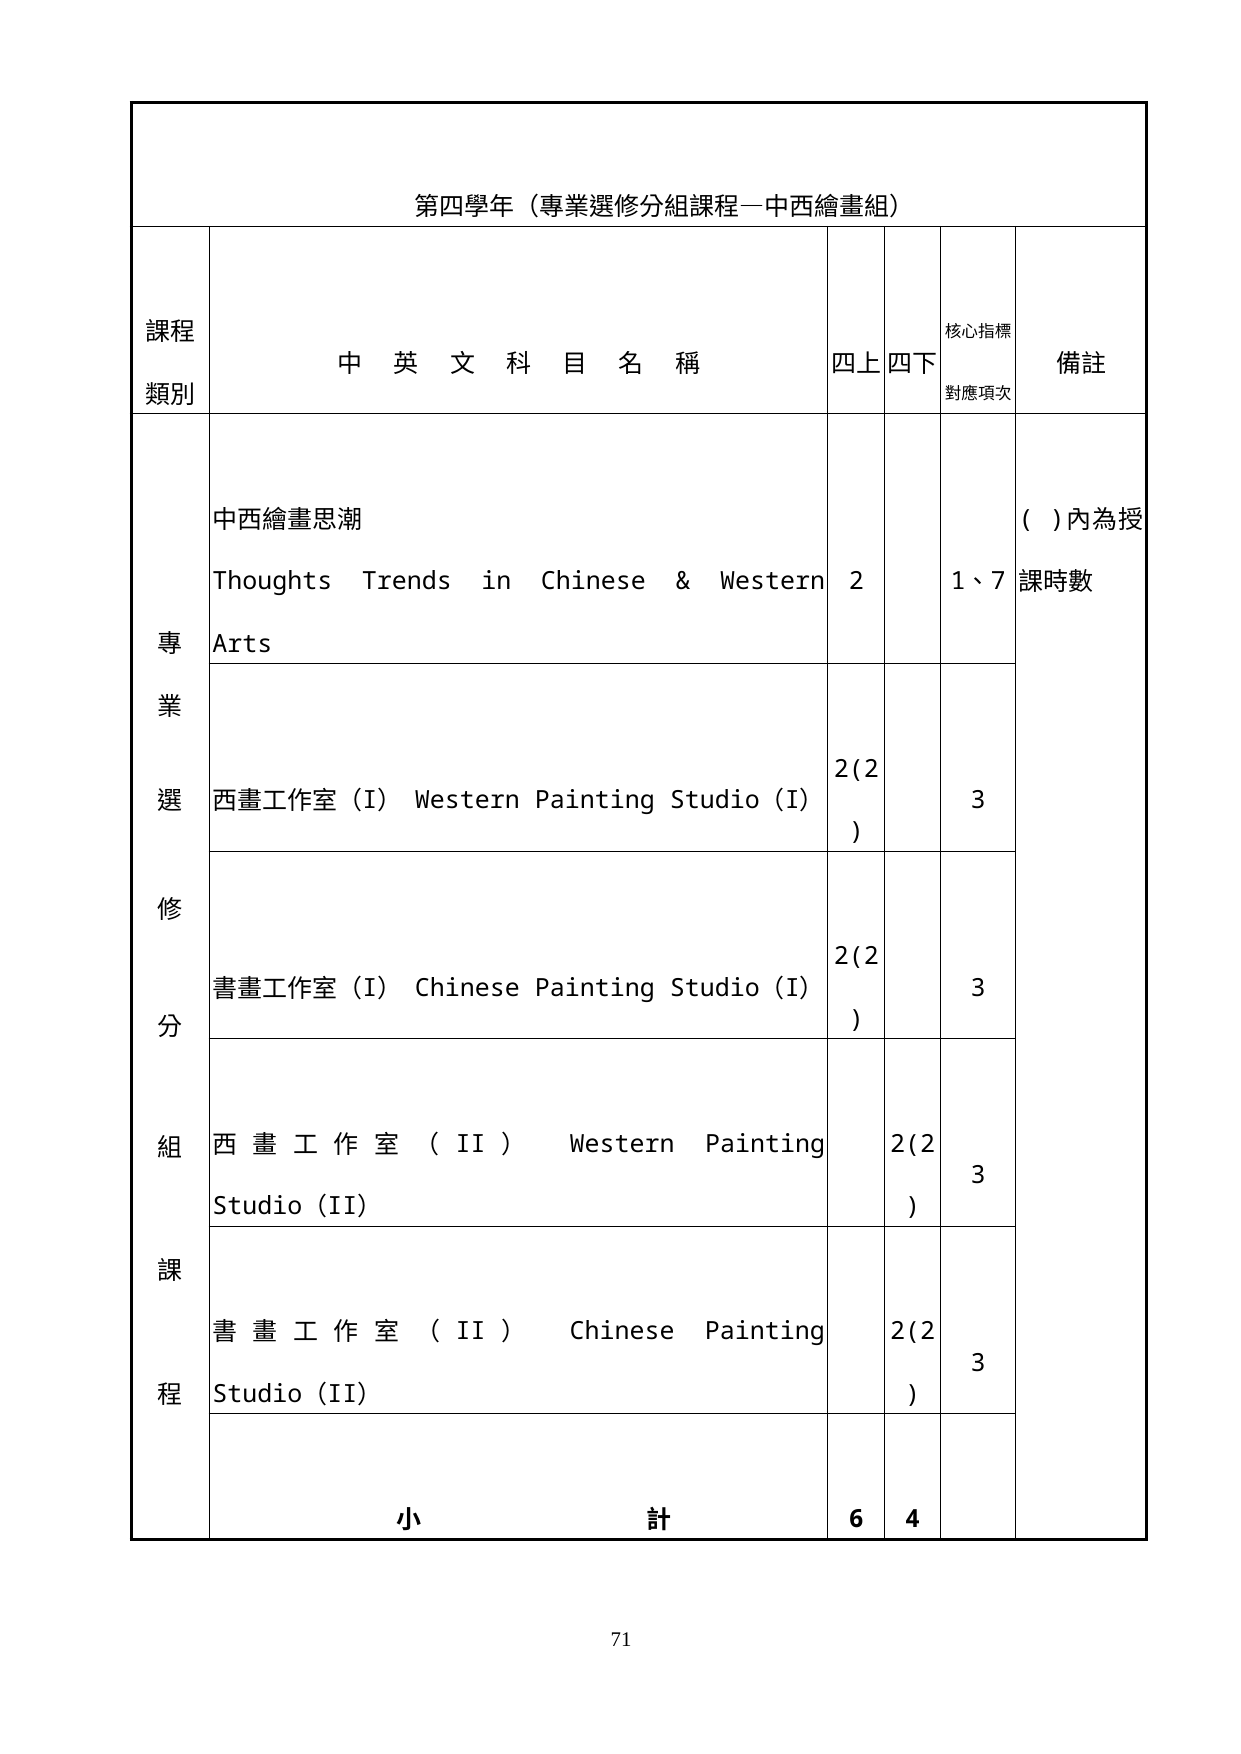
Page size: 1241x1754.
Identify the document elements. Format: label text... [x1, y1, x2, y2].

table_cell [885, 852, 940, 1038]
table_cell 3 [941, 1039, 1015, 1226]
table_cell [885, 664, 940, 851]
table_cell 四上 [828, 227, 884, 413]
table_cell 2 [828, 414, 884, 663]
table_cell 備註 [1016, 227, 1145, 413]
table_cell 2(2) [828, 664, 884, 851]
table_cell 2(2) [828, 852, 884, 1038]
table_header 第四學年（專業選修分組課程—中西繪畫組） [133, 104, 1145, 226]
table_cell 1、7 [941, 414, 1015, 663]
table_cell 2(2) [885, 1039, 940, 1226]
table_cell 2(2) [885, 1227, 940, 1413]
table_cell 書畫工作室（I） Chinese Painting Studio（I） [210, 852, 827, 1038]
table_cell 3 [941, 1227, 1015, 1413]
table_cell [885, 414, 940, 663]
table_cell 中西繪畫思潮 Thoughts Trends in Chinese & Western Arts [210, 414, 827, 663]
table_cell ( )內為授課時數 [1016, 414, 1145, 1538]
table_cell 專 業 選 修 分 組 課 程 [133, 414, 209, 1538]
table_cell 書畫工作室（II） Chinese Painting Studio（II） [210, 1227, 827, 1413]
table_cell 3 [941, 664, 1015, 851]
table_cell 課程 類別 [133, 227, 209, 413]
table_cell 6 [828, 1414, 884, 1538]
table_cell 西畫工作室（II） Western Painting Studio（II） [210, 1039, 827, 1226]
table_cell 3 [941, 852, 1015, 1038]
table_cell 4 [885, 1414, 940, 1538]
table_cell [941, 1414, 1015, 1538]
table_cell 中英文科目名稱 [210, 227, 827, 413]
table_cell 核心指標對應項次 [941, 227, 1015, 413]
table_cell 四下 [885, 227, 940, 413]
table_cell [828, 1227, 884, 1413]
table_cell 小計 [210, 1414, 827, 1538]
table_cell 西畫工作室（I） Western Painting Studio（I） [210, 664, 827, 851]
table_cell [828, 1039, 884, 1226]
